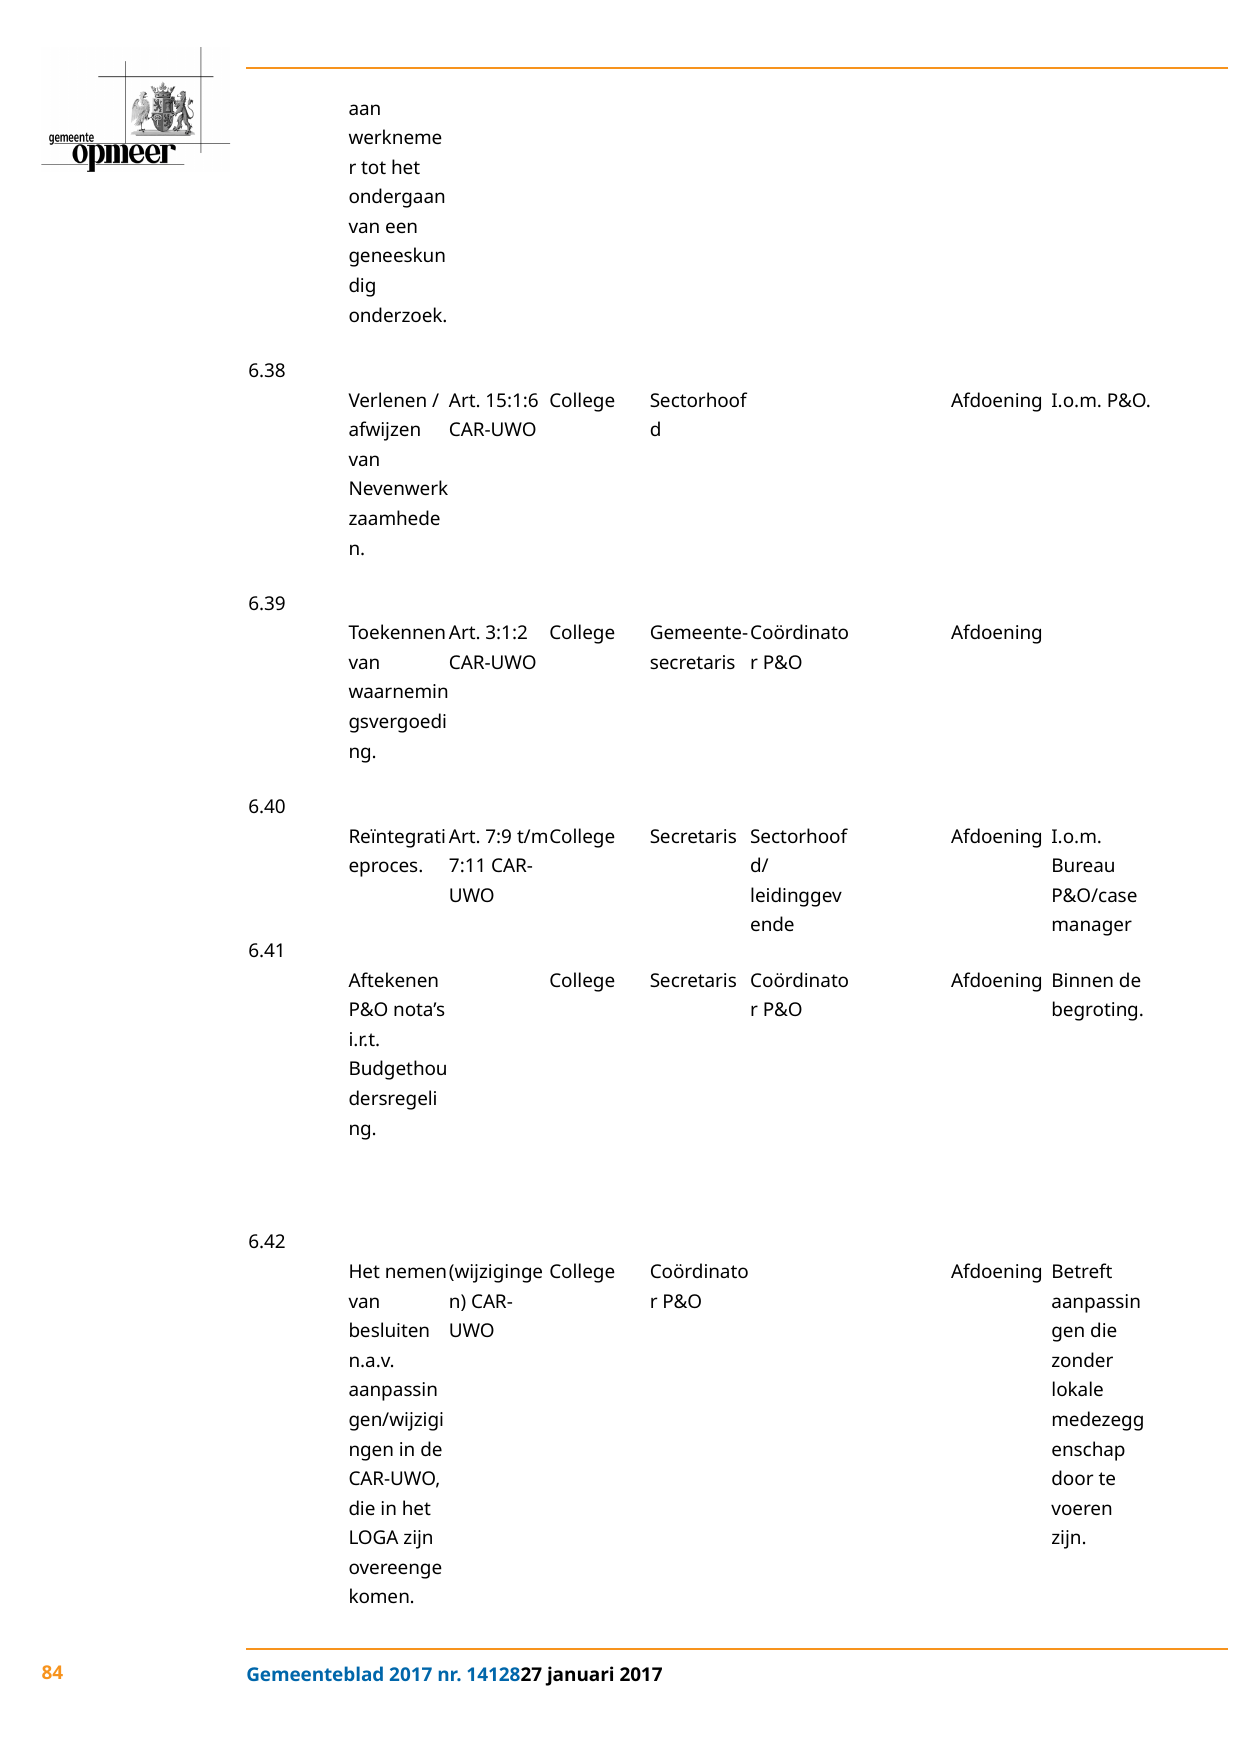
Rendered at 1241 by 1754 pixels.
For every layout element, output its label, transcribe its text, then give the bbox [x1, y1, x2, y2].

table_cell (wijzigingen) CAR-UWO [449, 1229, 549, 1609]
table_cell [449, 937, 549, 1170]
table_cell Betreft aanpassingen die zonder lokale medezeggenschap door te voeren zijn. [1051, 1229, 1152, 1609]
table_cell [850, 590, 951, 793]
table_cell I.o.m. Bureau P&O/casemanager [1051, 793, 1152, 937]
table_header [951, 1203, 1051, 1229]
table_cell College [549, 357, 649, 590]
table_cell [850, 1229, 951, 1609]
table_cell [850, 793, 951, 937]
table_cell [750, 357, 850, 590]
table_cell [1051, 590, 1152, 793]
table_cell Art. 15:1:6 CAR-UWO [449, 357, 549, 590]
table_cell [951, 95, 1051, 357]
table_cell Afdoening [951, 1229, 1051, 1609]
table_header [650, 1203, 750, 1229]
table_cell Afdoening [951, 937, 1051, 1170]
table_cell Sectorhoofd/ leidinggevende [750, 793, 850, 937]
table_cell Gemeente-secretaris [650, 590, 750, 793]
table_cell 6.38 [248, 357, 348, 590]
table_cell College [549, 793, 649, 937]
table_header [449, 1203, 549, 1229]
table_cell Reïntegratieproces. [348, 793, 449, 937]
table_cell [750, 1229, 850, 1609]
table_cell 6.42 [248, 1229, 348, 1609]
table_cell Afdoening [951, 590, 1051, 793]
table_cell Afdoening [951, 793, 1051, 937]
table_cell Coördinator P&O [750, 590, 850, 793]
table_cell College [549, 590, 649, 793]
table_cell Coördinator P&O [750, 937, 850, 1170]
table_cell Toekennen van waarnemingsvergoeding. [348, 590, 449, 793]
picture [41, 47, 231, 172]
table_cell Art. 3:1:2 CAR-UWO [449, 590, 549, 793]
table_cell 6.41 [248, 937, 348, 1170]
table_cell Secretaris [650, 937, 750, 1170]
table_cell [248, 95, 348, 357]
table_cell 6.39 [248, 590, 348, 793]
table_header [1051, 1203, 1152, 1229]
table_cell [449, 95, 549, 357]
table_cell [549, 95, 649, 357]
table_cell Het nemen van besluiten n.a.v. aanpassingen/wijzigingen in de CAR-UWO, die in het LOGA zijn overeengekomen. [348, 1229, 449, 1609]
table_cell Art. 7:9 t/m 7:11 CAR-UWO [449, 793, 549, 937]
table_header [248, 1203, 348, 1229]
table_cell I.o.m. P&O. [1051, 357, 1152, 590]
table_cell [1051, 95, 1152, 357]
table_cell Verlenen / afwijzen van Nevenwerkzaamheden. [348, 357, 449, 590]
table_cell College [549, 1229, 649, 1609]
table_cell [650, 95, 750, 357]
table_header [750, 1203, 850, 1229]
table_cell [850, 95, 951, 357]
table_cell aan werknemer tot het ondergaan van een geneeskundig onderzoek. [348, 95, 449, 357]
table_cell Afdoening [951, 357, 1051, 590]
table_cell Sectorhoofd [650, 357, 750, 590]
table_cell Aftekenen P&O nota’s i.r.t. Budgethoudersregeling. [348, 937, 449, 1170]
table_header [549, 1203, 649, 1229]
table_cell College [549, 937, 649, 1170]
table_cell [850, 937, 951, 1170]
table_cell [750, 95, 850, 357]
table_cell Binnen de begroting. [1051, 937, 1152, 1170]
table_cell [850, 357, 951, 590]
table_header [348, 1203, 449, 1229]
table_cell 6.40 [248, 793, 348, 937]
table_cell Coördinator P&O [650, 1229, 750, 1609]
table_cell Secretaris [650, 793, 750, 937]
table_header [850, 1203, 951, 1229]
